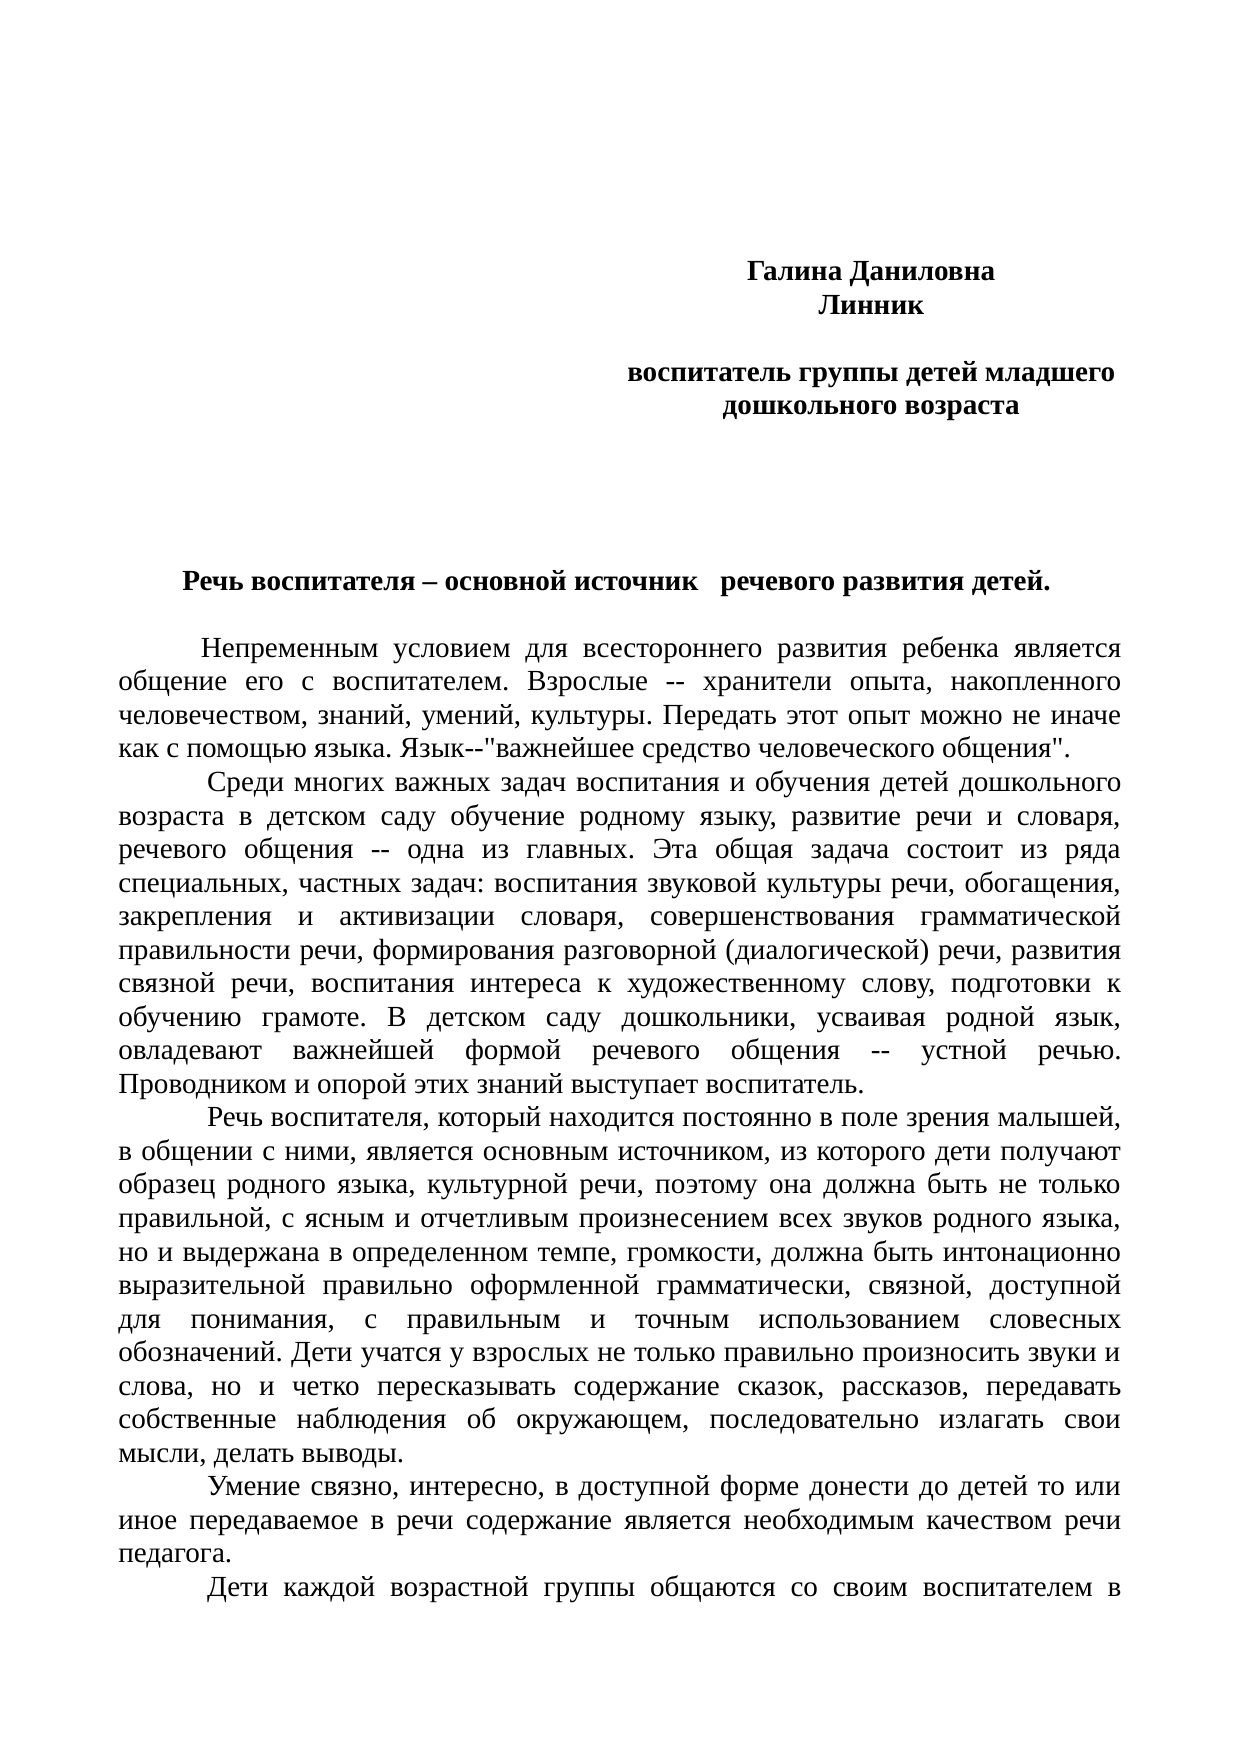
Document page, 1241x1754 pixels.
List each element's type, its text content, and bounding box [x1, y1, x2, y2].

text Дети каждой возрастной группы общаются со своим воспитателем в [118, 1569, 1122, 1603]
text Непременным условием для всестороннего развития ребенка является общение его с воспитателем. Взрослые -- хранители опыта, накопленного человечеством, знаний, умений, культуры. Передать этот опыт можно не иначе как с помощью языка. Язык--"важнейшее средство человеческого общения". [118, 630, 1122, 764]
text Речь воспитателя, который находится постоянно в поле зрения малышей, в общении с ними, является основным источником, из которого дети получают образец родного языка, культурной речи, поэтому она должна быть не только правильной, с ясным и отчетливым произнесением всех звуков родного языка, но и выдержана в определенном темпе, громкости, должна быть интонационно выразительной правильно оформленной грамматически, связной, доступной для понимания, с правильным и точным использованием словесных обозначений. Дети учатся у взрослых не только правильно произносить звуки и слова, но и четко пересказывать содержание сказок, рассказов, передавать собственные наблюдения об окружающем, последовательно излагать свои мысли, делать выводы. [118, 1099, 1122, 1468]
text Среди многих важных задач воспитания и обучения детей дошкольного возраста в детском саду обучение родному языку, развитие речи и словаря, речевого общения -- одна из главных. Эта общая задача состоит из ряда специальных, частных задач: воспитания звуковой культуры речи, обогащения, закрепления и активизации словаря, совершенствования грамматической правильности речи, формирования разговорной (диалогической) речи, развития связной речи, воспитания интереса к художественному слову, подготовки к обучению грамоте. В детском саду дошкольники, усваивая родной язык, овладевают важнейшей формой речевого общения -- устной речью. Проводником и опорой этих знаний выступает воспитатель. [118, 764, 1122, 1099]
text Речь воспитателя – основной источник речевого развития детей. [118, 563, 1122, 596]
table_header Галина Даниловна Линник воспитатель группы детей младшего дошкольного возраста [620, 118, 1122, 534]
table_header [118, 118, 620, 534]
text Умение связно, интересно, в доступной форме донести до детей то или иное передаваемое в речи содержание является необходимым качеством речи педагога. [118, 1468, 1122, 1569]
